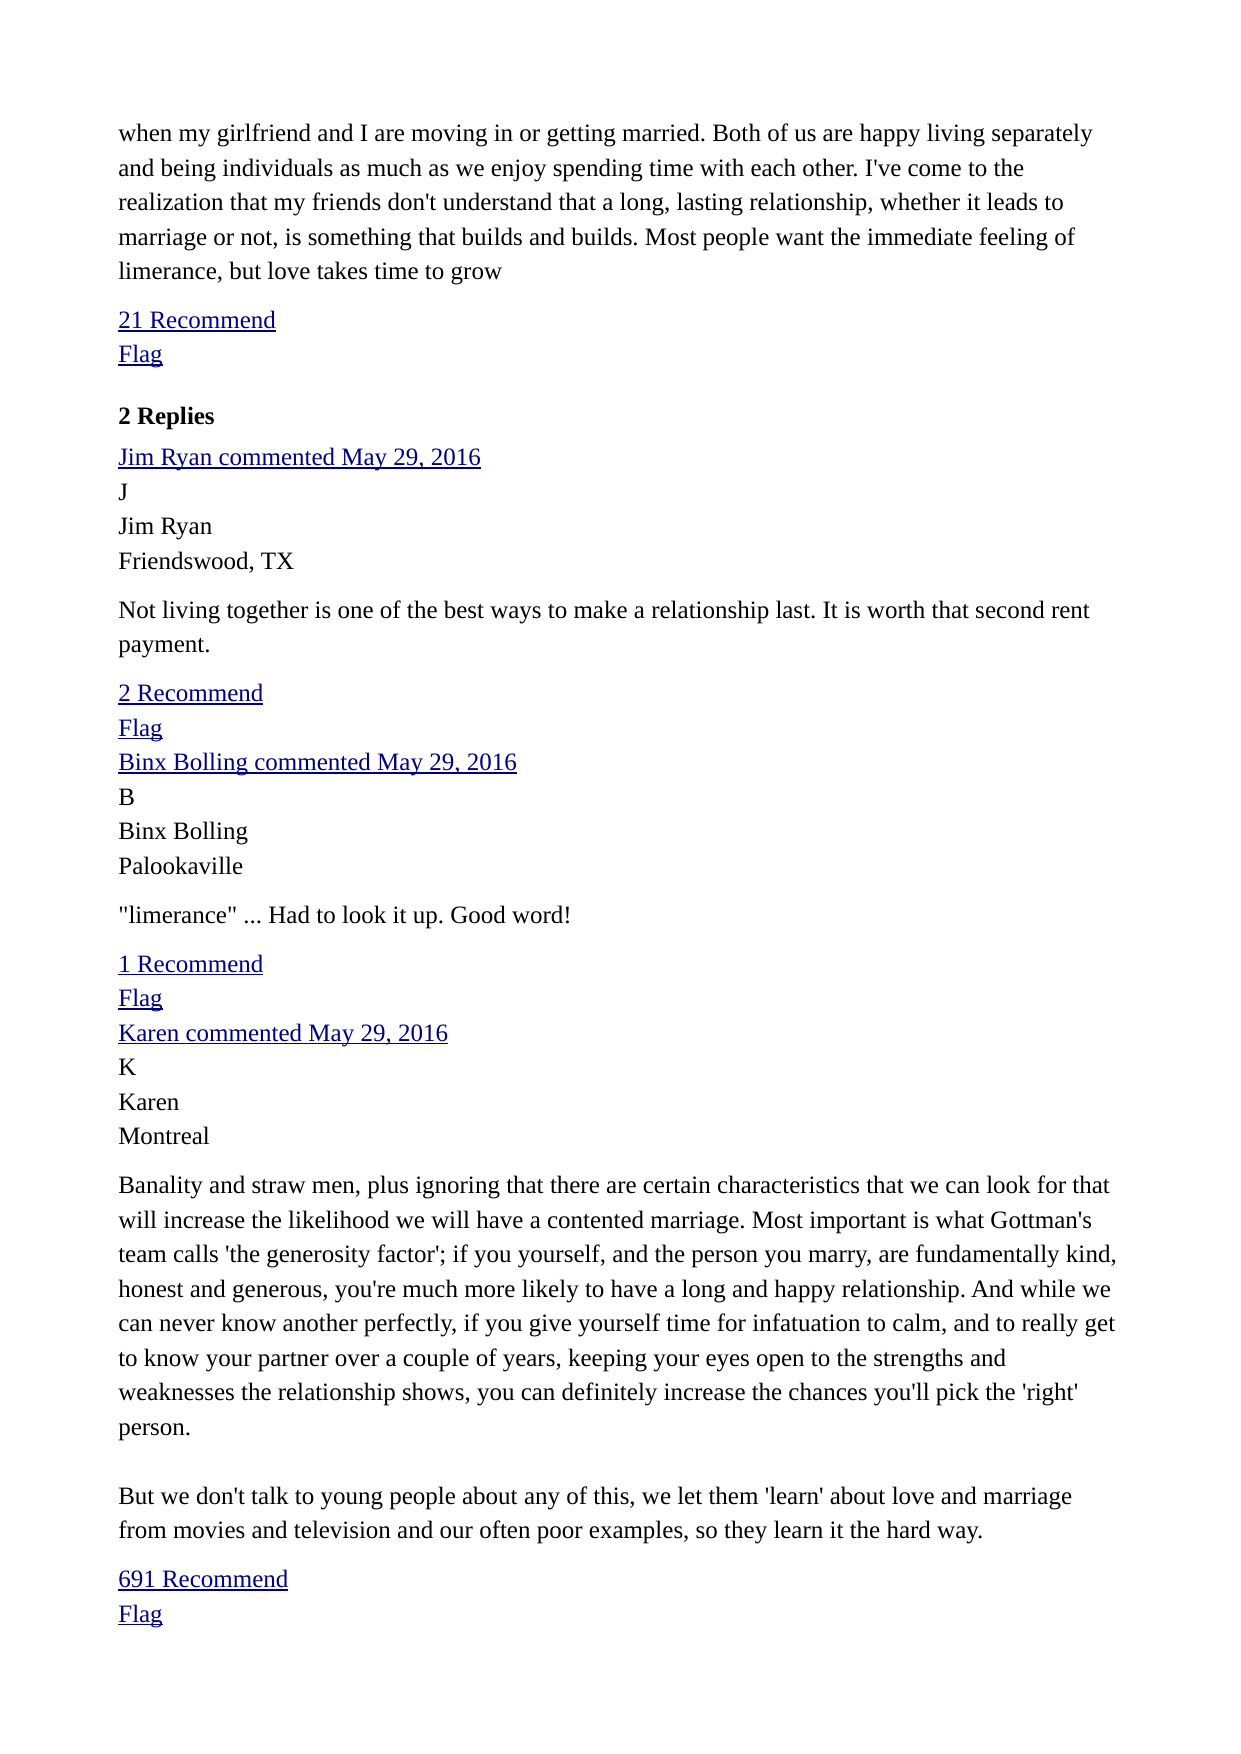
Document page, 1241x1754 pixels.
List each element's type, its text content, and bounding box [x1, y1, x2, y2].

text B [118, 782, 1122, 811]
text Not living together is one of the best ways to make a relationship last. It is worth that second rent payment. [118, 595, 1122, 658]
text 2 Recommend [118, 678, 1122, 707]
text Flag [118, 713, 1122, 742]
text "limerance" ... Had to look it up. Good word! [118, 900, 1122, 929]
text J [118, 477, 1122, 506]
text Friendswood, TX [118, 546, 1122, 574]
text Flag [118, 1599, 1122, 1627]
text Jim Ryan [118, 511, 1122, 540]
text Karen commented May 29, 2016 [118, 1018, 1122, 1047]
text when my girlfriend and I are moving in or getting married. Both of us are happy living separately and being individuals as much as we enjoy spending time with each other. I've come to the realization that my friends don't understand that a long, lasting relationship, whether it leads to marriage or not, is something that builds and builds. Most people want the immediate feeling of limerance, but love takes time to grow [118, 118, 1122, 285]
text Palookaville [118, 851, 1122, 879]
text Binx Bolling [118, 816, 1122, 845]
text Jim Ryan commented May 29, 2016 [118, 442, 1122, 471]
text K [118, 1052, 1122, 1081]
text 21 Recommend [118, 305, 1122, 334]
text 1 Recommend [118, 949, 1122, 978]
text 691 Recommend [118, 1564, 1122, 1593]
text Banality and straw men, plus ignoring that there are certain characteristics that we can look for that will increase the likelihood we will have a contented marriage. Most important is what Gottman's team calls 'the generosity factor'; if you yourself, and the person you marry, are fundamentally kind, honest and generous, you're much more likely to have a long and happy relationship. And while we can never know another perfectly, if you give yourself time for infatuation to calm, and to really get to know your partner over a couple of years, keeping your eyes open to the strengths and weaknesses the relationship shows, you can definitely increase the chances you'll pick the 'right' person. But we don't talk to young people about any of this, we let them 'learn' about love and marriage from movies and television and our often poor examples, so they learn it the hard way. [118, 1170, 1122, 1544]
text Karen [118, 1087, 1122, 1116]
text Montreal [118, 1121, 1122, 1150]
text Binx Bolling commented May 29, 2016 [118, 747, 1122, 776]
subtitle 2 Replies [118, 401, 1122, 430]
text Flag [118, 983, 1122, 1012]
text Flag [118, 339, 1122, 368]
